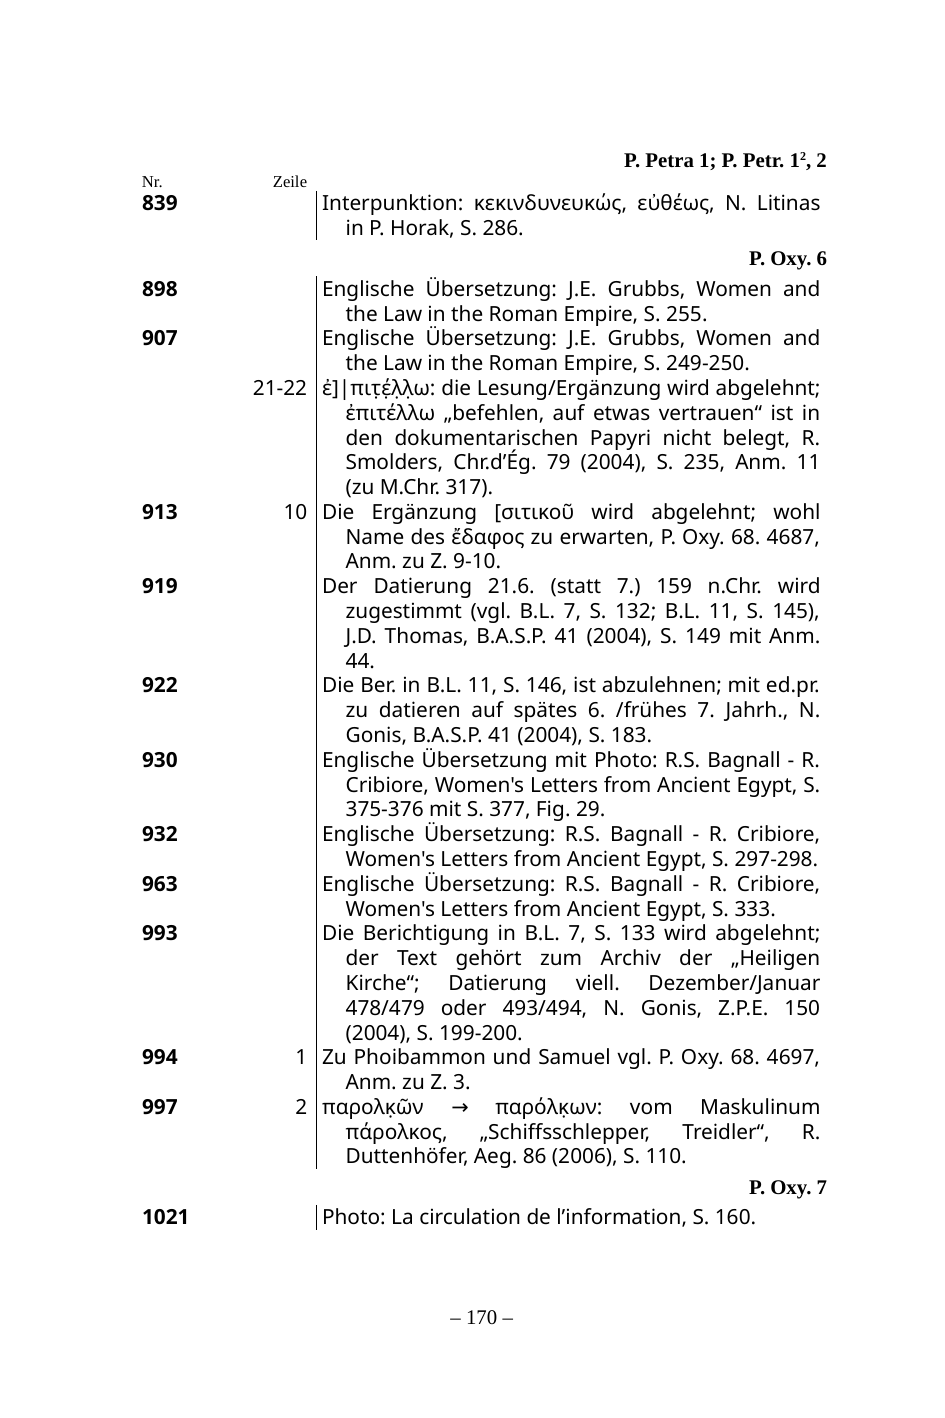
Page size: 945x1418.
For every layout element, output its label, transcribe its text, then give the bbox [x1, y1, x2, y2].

table_cell Interpunktion: κεκινδυνευκώς, εὐθέως, N. Litinas in P. Horak, S. 286. [317, 191, 827, 240]
table_cell παρολκ̣ῶν → παρόλκ̣ων: vom Maskulinum πάρολκος, „Schiffsschlepper, Treidler“, R. Duttenhöfer, Aeg. 86 (2006), S. 110. [317, 1095, 827, 1169]
table_header Englische Übersetzung: J.E. Grubbs, Women and the Law in the Roman Empire, S. 255. [317, 276, 827, 326]
table_cell 993 [136, 921, 316, 1045]
table_cell 997 [136, 1095, 224, 1169]
table_cell Die Ergänzung [σιτικοῦ wird abgelehnt; wohl Name des ἔδαφος zu erwarten, P. Oxy. 68. 4687, Anm. zu Z. 9-10. [317, 500, 827, 574]
table_cell Englische Übersetzung: R.S. Bagnall - R. Cribiore, Women's Letters from Ancient Egypt, S. 297-298. [317, 822, 827, 871]
table_header 898 [136, 276, 316, 326]
table_cell 963 [136, 871, 316, 921]
table_cell 1 [224, 1045, 316, 1094]
table_cell 21-22 [224, 376, 316, 499]
table_cell 10 [224, 500, 316, 574]
table_cell Englische Übersetzung mit Photo: R.S. Bagnall - R. Cribiore, Women's Letters from Ancient Egypt, S. 375-376 mit S. 377, Fig. 29. [317, 748, 827, 822]
table_cell Zu Phoibammon und Samuel vgl. P. Oxy. 68. 4697, Anm. zu Z. 3. [317, 1045, 827, 1094]
table_header Photo: La circulation de l’information, S. 160. [317, 1205, 827, 1229]
table_cell ἐ]|πιτ̣έ̣λ̣λ̣ω: die Lesung/Ergänzung wird abgelehnt; ἐπιτέλλω „befehlen, auf etwas vertrauen“ ist in den dokumentarischen Papyri nicht belegt, R. Smolders, Chr.d’Ég. 79 (2004), S. 235, Anm. 11 (zu M.Chr. 317). [317, 376, 827, 499]
table_cell Englische Übersetzung: R.S. Bagnall - R. Cribiore, Women's Letters from Ancient Egypt, S. 333. [317, 871, 827, 921]
table_cell 932 [136, 822, 316, 871]
table_cell 919 [136, 574, 316, 673]
table_cell 994 [136, 1045, 224, 1094]
table_cell 930 [136, 748, 316, 822]
table_cell 922 [136, 673, 316, 747]
table_cell 839 [136, 191, 316, 240]
table_cell 913 [136, 500, 224, 574]
table_cell 2 [224, 1095, 316, 1169]
table_cell Der Datierung 21.6. (statt 7.) 159 n.Chr. wird zugestimmt (vgl. B.L. 7, S. 132; B.L. 11, S. 145), J.D. Thomas, B.A.S.P. 41 (2004), S. 149 mit Anm. 44. [317, 574, 827, 673]
table_cell Die Berichtigung in B.L. 7, S. 133 wird abgelehnt; der Text gehört zum Archiv der „Heiligen Kirche“; Datierung viell. Dezember/Januar 478/479 oder 493/494, N. Gonis, Z.P.E. 150 (2004), S. 199-200. [317, 921, 827, 1045]
table_cell Die Ber. in B.L. 11, S. 146, ist abzulehnen; mit ed.pr. zu datieren auf spätes 6. /frühes 7. Jahrh., N. Gonis, B.A.S.P. 41 (2004), S. 183. [317, 673, 827, 747]
table_header 1021 [136, 1205, 316, 1229]
table_cell Englische Übersetzung: J.E. Grubbs, Women and the Law in the Roman Empire, S. 249-250. [317, 326, 827, 376]
subtitle P. Oxy. 7 [136, 1175, 827, 1199]
table_cell [136, 376, 224, 499]
subtitle P. Oxy. 6 [136, 246, 827, 270]
table_cell 907 [136, 326, 316, 376]
